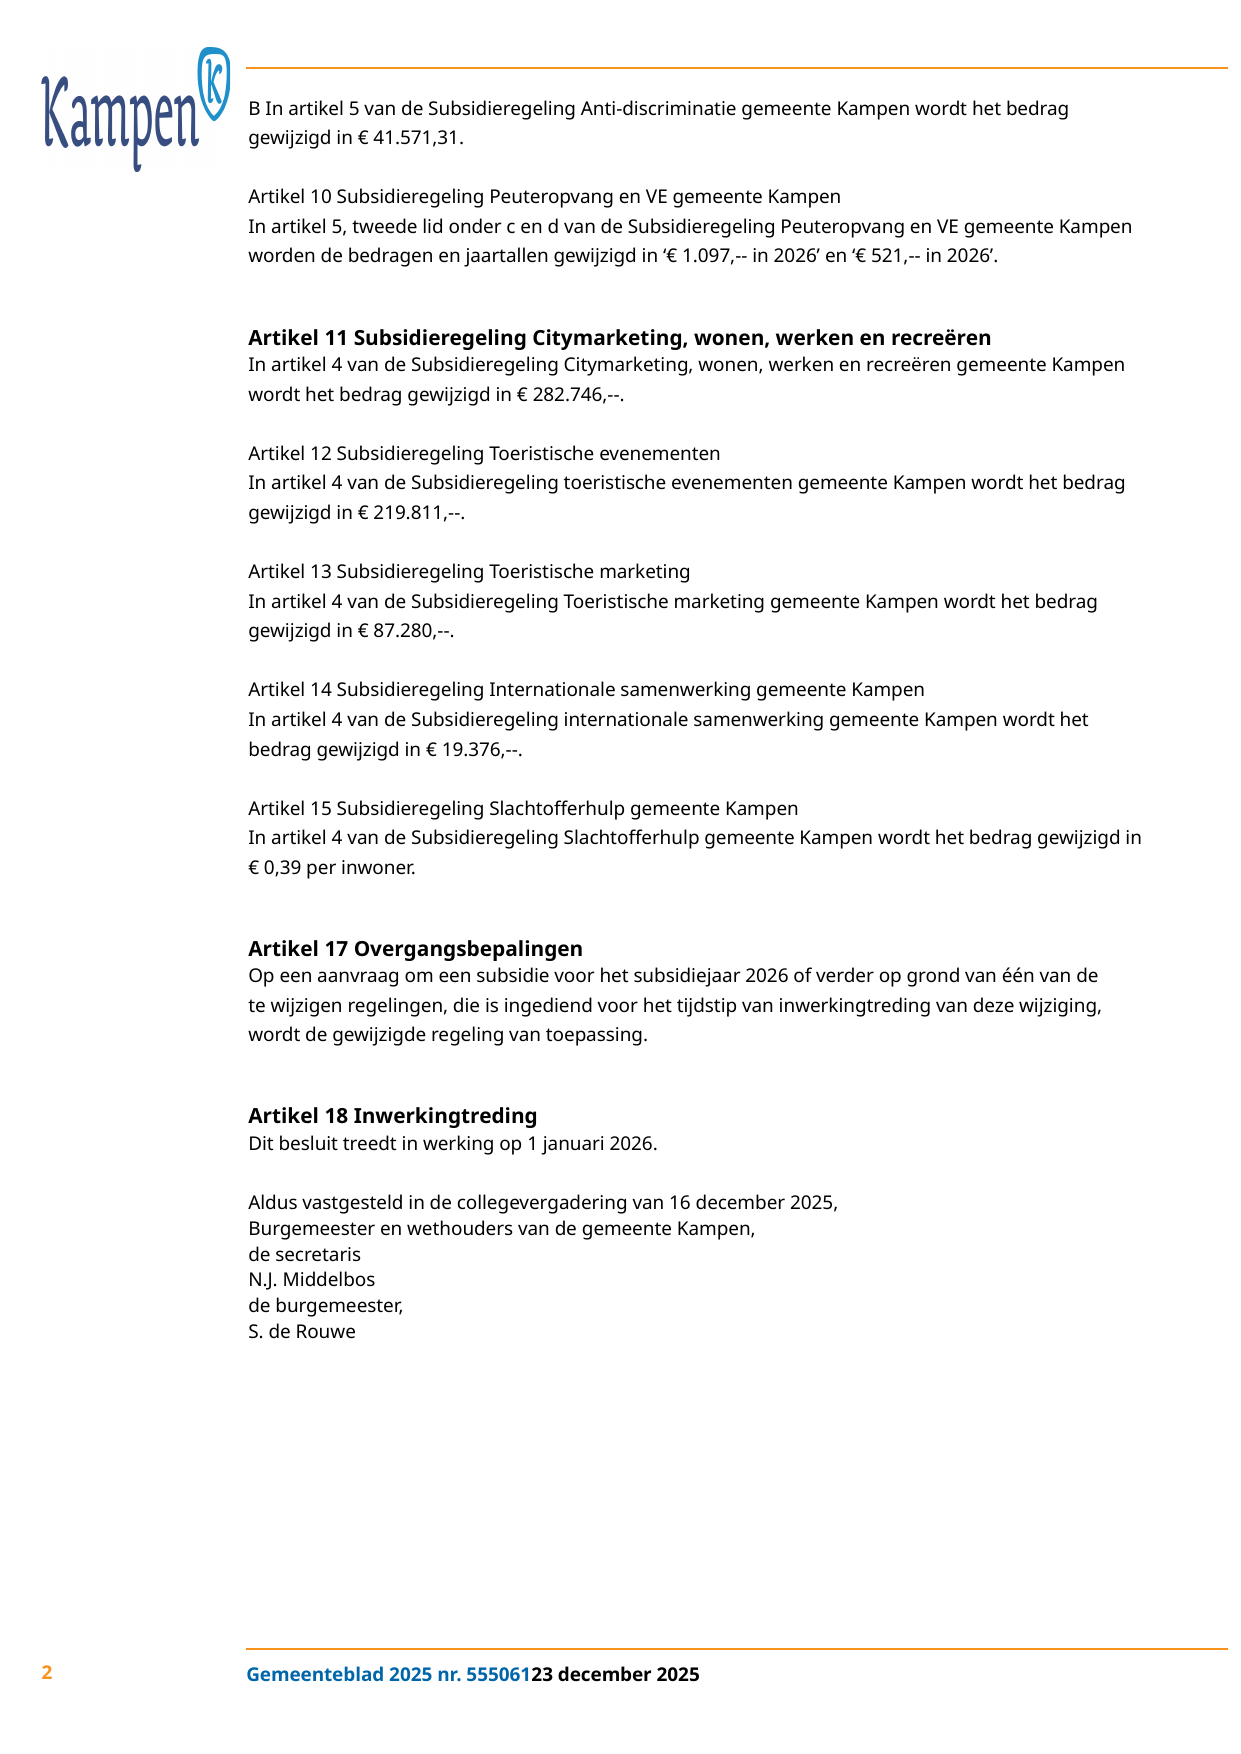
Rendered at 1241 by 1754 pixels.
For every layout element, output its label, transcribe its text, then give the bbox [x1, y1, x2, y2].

text In artikel 5, tweede lid onder c en d van de Subsidieregeling Peuteropvang en VE gemeente Kampen worden de bedragen en jaartallen gewijzigd in ‘€ 1.097,-- in 2026’ en ‘€ 521,-- in 2026’. [248, 213, 1152, 268]
text In artikel 4 van de Subsidieregeling Slachtofferhulp gemeente Kampen wordt het bedrag gewijzigd in € 0,39 per inwoner. [248, 824, 1152, 880]
text Artikel 18 Inwerkingtreding [248, 1102, 1152, 1130]
text Dit besluit treedt in werking op 1 januari 2026. [248, 1130, 1152, 1156]
text Artikel 13 Subsidieregeling Toeristische marketing [248, 558, 1152, 584]
text Artikel 11 Subsidieregeling Citymarketing, wonen, werken en recreëren [248, 323, 1152, 351]
text Burgemeester en wethouders van de gemeente Kampen, [248, 1215, 1152, 1241]
text te wijzigen regelingen, die is ingediend voor het tijdstip van inwerkingtreding van deze wijziging, [248, 992, 1152, 1018]
text S. de Rouwe [248, 1318, 1152, 1344]
text Artikel 12 Subsidieregeling Toeristische evenementen [248, 440, 1152, 466]
text In artikel 4 van de Subsidieregeling Citymarketing, wonen, werken en recreëren gemeente Kampen wordt het bedrag gewijzigd in € 282.746,--. [248, 351, 1152, 406]
text de burgemeester, [248, 1292, 1152, 1318]
text Artikel 10 Subsidieregeling Peuteropvang en VE gemeente Kampen [248, 183, 1152, 209]
text N.J. Middelbos [248, 1266, 1152, 1292]
text In artikel 4 van de Subsidieregeling toeristische evenementen gemeente Kampen wordt het bedrag gewijzigd in € 219.811,--. [248, 469, 1152, 525]
text In artikel 4 van de Subsidieregeling internationale samenwerking gemeente Kampen wordt het bedrag gewijzigd in € 19.376,--. [248, 706, 1152, 761]
text Artikel 14 Subsidieregeling Internationale samenwerking gemeente Kampen [248, 677, 1152, 702]
text B In artikel 5 van de Subsidieregeling Anti-discriminatie gemeente Kampen wordt het bedrag gewijzigd in € 41.571,31. [248, 95, 1152, 150]
text wordt de gewijzigde regeling van toepassing. [248, 1022, 1152, 1047]
text In artikel 4 van de Subsidieregeling Toeristische marketing gemeente Kampen wordt het bedrag gewijzigd in € 87.280,--. [248, 588, 1152, 643]
text Aldus vastgesteld in de collegevergadering van 16 december 2025, [248, 1189, 1152, 1215]
text de secretaris [248, 1241, 1152, 1266]
text Artikel 17 Overgangsbepalingen [248, 934, 1152, 962]
text Artikel 15 Subsidieregeling Slachtofferhulp gemeente Kampen [248, 795, 1152, 821]
picture [41, 47, 231, 172]
text Op een aanvraag om een subsidie voor het subsidiejaar 2026 of verder op grond van één van de [248, 962, 1152, 988]
